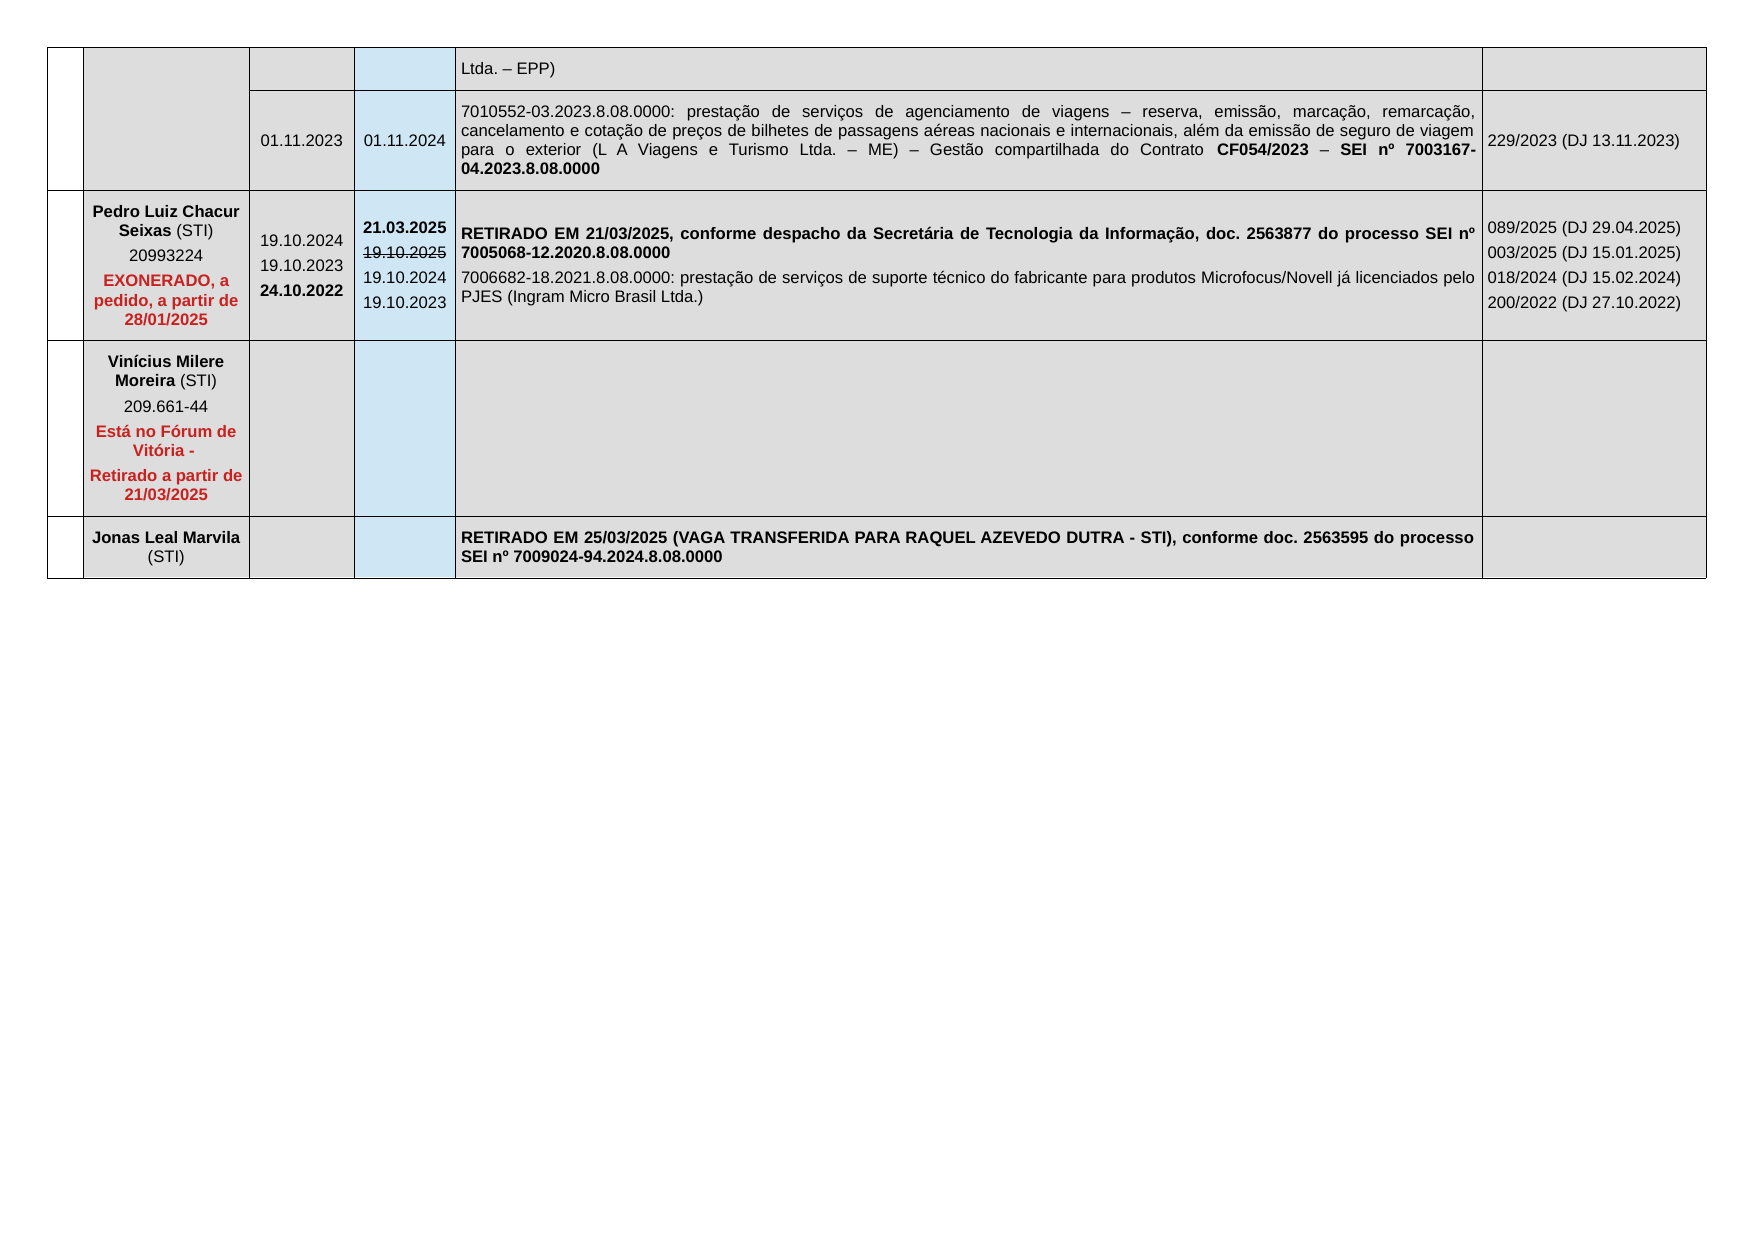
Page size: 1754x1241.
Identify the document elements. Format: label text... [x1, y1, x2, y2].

table_cell 089/2025 (DJ 29.04.2025) 003/2025 (DJ 15.01.2025) 018/2024 (DJ 15.02.2024) 200/2022 (DJ 27.10.2022) [1483, 191, 1706, 340]
table_cell Vinícius Milere Moreira (STI) 209.661-44 Está no Fórum de Vitória - Retirado a partir de 21/03/2025 [84, 341, 249, 516]
table_cell [48, 191, 83, 340]
table_cell 19.10.2024 19.10.2023 24.10.2022 [250, 191, 354, 340]
table_cell 7010552-03.2023.8.08.0000: prestação de serviços de agenciamento de viagens – reserva, emissão, marcação, remarcação, cancelamento e cotação de preços de bilhetes de passagens aéreas nacionais e internacionais, além da emissão de seguro de viagem para o exterior (L A Viagens e Turismo Ltda. – ME) – Gestão compartilhada do Contrato CF054/2023 – SEI nº 7003167-04.2023.8.08.0000 [456, 91, 1482, 190]
table_cell [1483, 48, 1706, 90]
table_cell [48, 517, 83, 577]
table_cell Jonas Leal Marvila (STI) [84, 517, 249, 577]
table_cell [355, 48, 455, 90]
table_cell Pedro Luiz Chacur Seixas (STI) 20993224 EXONERADO, a pedido, a partir de 28/01/2025 [84, 191, 249, 340]
table_cell RETIRADO EM 21/03/2025, conforme despacho da Secretária de Tecnologia da Informação, doc. 2563877 do processo SEI nº 7005068-12.2020.8.08.0000 7006682-18.2021.8.08.0000: prestação de serviços de suporte técnico do fabricante para produtos Microfocus/Novell já licenciados pelo PJES (Ingram Micro Brasil Ltda.) [456, 191, 1482, 340]
table_cell [355, 517, 455, 577]
table_cell [250, 517, 354, 577]
table_cell [456, 341, 1482, 516]
table_cell [84, 48, 249, 190]
table_cell [48, 341, 83, 516]
table_cell [250, 341, 354, 516]
table_cell 229/2023 (DJ 13.11.2023) [1483, 91, 1706, 190]
table_cell RETIRADO EM 25/03/2025 (VAGA TRANSFERIDA PARA RAQUEL AZEVEDO DUTRA - STI), conforme doc. 2563595 do processo SEI nº 7009024-94.2024.8.08.0000 [456, 517, 1482, 577]
table_cell [355, 341, 455, 516]
table_cell 01.11.2024 [355, 91, 455, 190]
table_cell [1483, 517, 1706, 577]
table_cell Ltda. – EPP) [456, 48, 1482, 90]
table_cell 21.03.2025 19.10.2025 19.10.2024 19.10.2023 [355, 191, 455, 340]
table_cell 01.11.2023 [250, 91, 354, 190]
table_cell [1483, 341, 1706, 516]
table_cell [48, 48, 83, 190]
table_cell [250, 48, 354, 90]
